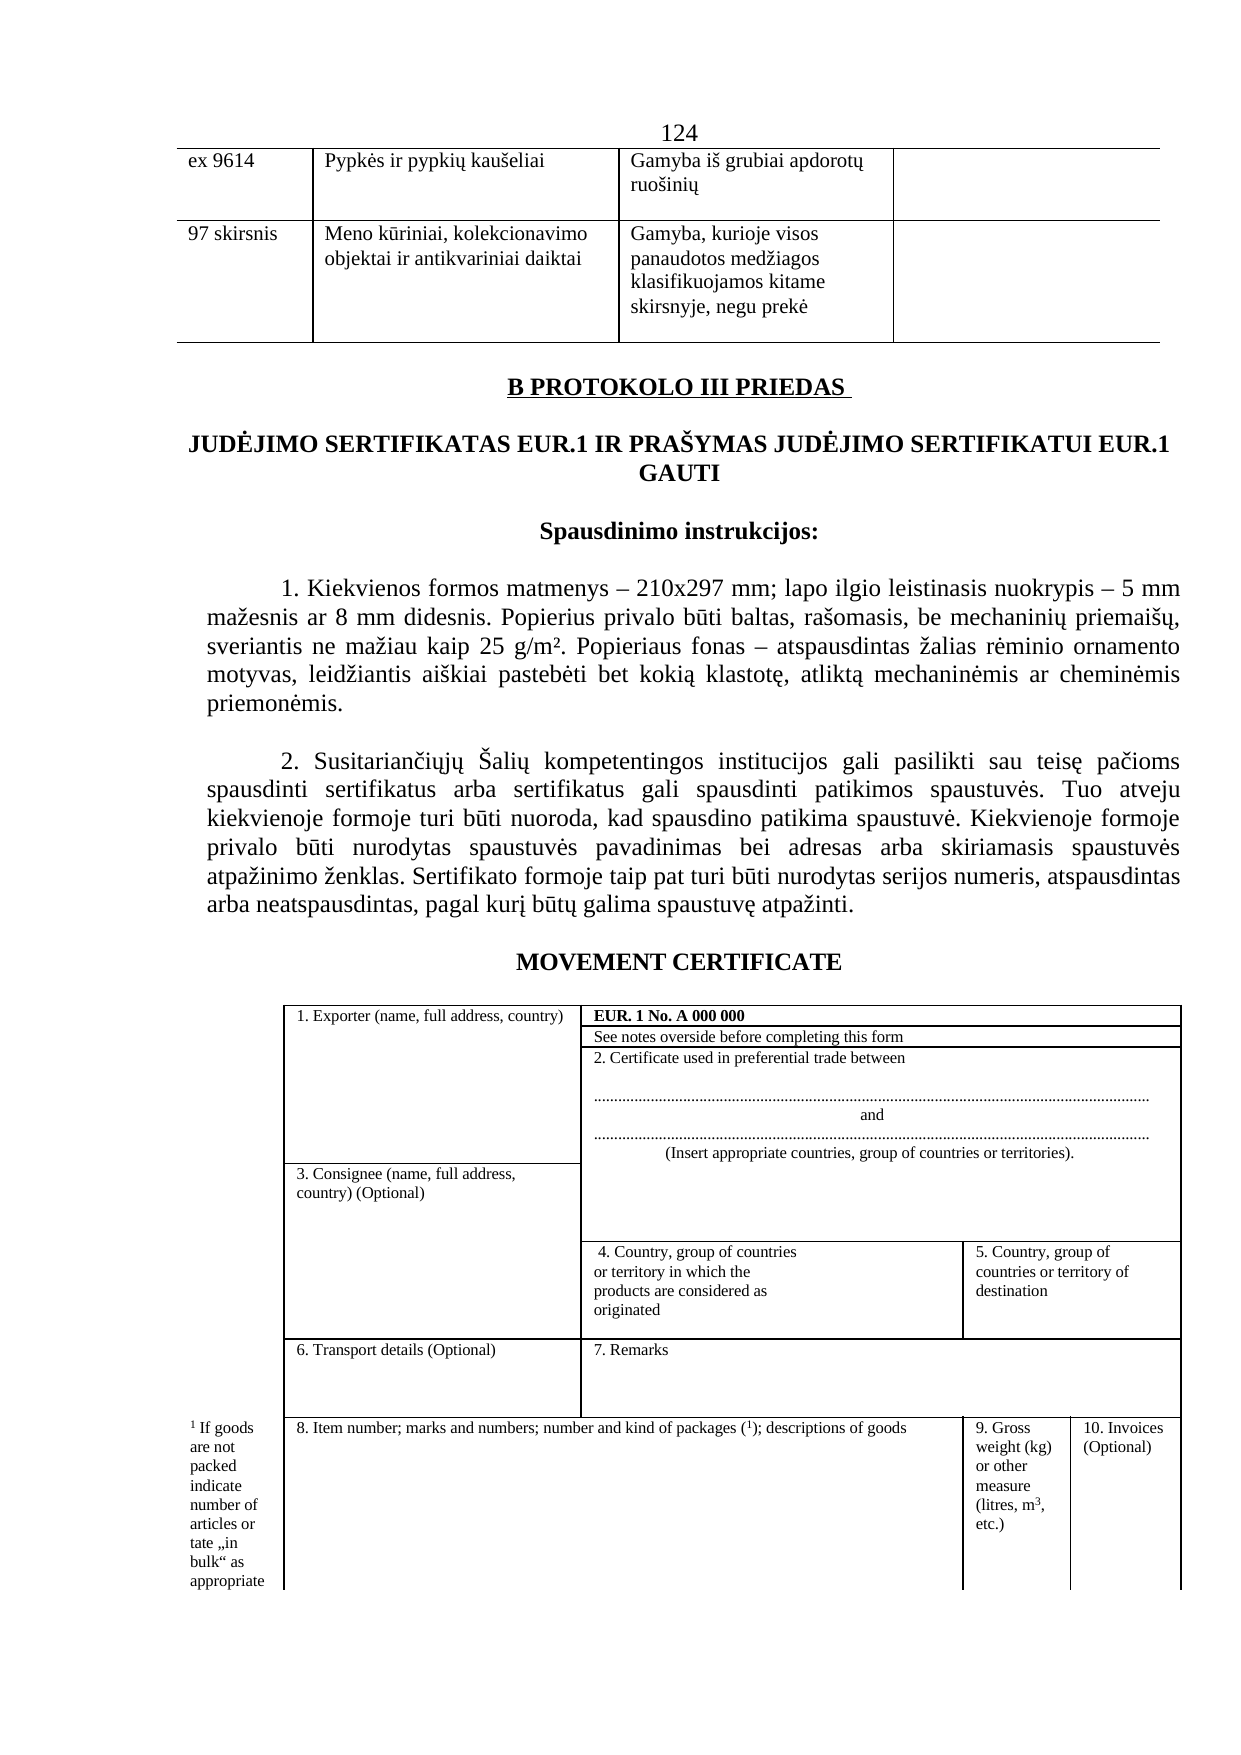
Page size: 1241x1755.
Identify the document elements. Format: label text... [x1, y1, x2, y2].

table_cell 7. Remarks [582, 1340, 963, 1378]
table_cell 3. Consignee (name, full address, country) (Optional) [285, 1164, 580, 1202]
text B PROTOKOLO III PRIEDAS [177, 372, 1181, 401]
table_cell [1165, 220, 1171, 342]
table_cell [582, 1222, 1180, 1241]
table_cell Gamyba, kurioje visos panaudotos medžiagos klasifikuojamos kitame skirsnyje, negu prekė [620, 221, 893, 342]
table_cell [820, 1242, 962, 1338]
table_cell [963, 1378, 1071, 1397]
table_cell [177, 1241, 283, 1338]
table_cell [177, 1222, 283, 1241]
table_cell 6. Transport details (Optional) [285, 1340, 580, 1378]
table_cell 97 skirsnis [177, 221, 312, 342]
table_cell [1160, 148, 1165, 220]
table_cell [582, 1203, 1180, 1222]
text MOVEMENT CERTIFICATE [177, 947, 1181, 976]
table_cell 1 If goods are not packed indicate number of articles or tate „in bulk“ as appropriate [177, 1416, 283, 1590]
table_cell [177, 1338, 283, 1378]
table_cell ex 9614 [177, 149, 312, 220]
table_cell [963, 1340, 1071, 1378]
table_header EUR. 1 No. A 000 000 [582, 1006, 1180, 1025]
table_cell [963, 1397, 1071, 1416]
table_cell 8. Item number; marks and numbers; number and kind of packages (1); descriptions of goods [285, 1418, 962, 1590]
table_cell 4. Country, group of countries or territory in which the products are considered as originated [582, 1242, 819, 1338]
table_cell 9. Gross weight (kg) or other measure (litres, m3, etc.) [964, 1418, 1070, 1590]
table_cell [1160, 220, 1165, 342]
table_cell Pypkės ir pypkių kaušeliai [314, 149, 618, 220]
table_header [177, 1005, 283, 1025]
table_cell [285, 1222, 580, 1241]
table_cell [285, 1378, 580, 1397]
table_cell [582, 1397, 963, 1416]
text Judėjimo sertifikatas EUR.1 ir PRAŠYMAS judėjimo sertifikatui EUR.1 gauti [177, 429, 1181, 487]
table_cell [1071, 1378, 1180, 1397]
table_cell [1071, 1340, 1180, 1378]
table_cell [894, 149, 1160, 220]
table_cell [177, 1378, 283, 1397]
table_cell [1175, 148, 1181, 220]
table_header 1. Exporter (name, full address, country) [285, 1006, 580, 1025]
table_cell [177, 1397, 283, 1416]
text Spausdinimo instrukcijos: [177, 516, 1181, 544]
text 1. Kiekvienos formos matmenys – 210x297 mm; lapo ilgio leistinasis nuokrypis – 5 mm mažesnis ar 8 mm didesnis. Popierius privalo būti baltas, rašomasis, be mechaninių priemaišų, sveriantis ne mažiau kaip 25 g/m². Popieriaus fonas – atspausdintas žalias rėminio ornamento motyvas, leidžiantis aiškiai pastebėti bet kokią klastotę, atliktą mechaninėmis ar cheminėmis priemonėmis. [207, 573, 1181, 717]
table_cell [177, 1046, 283, 1162]
table_cell [177, 1025, 283, 1046]
table_cell Gamyba iš grubiai apdorotų ruošinių [620, 149, 893, 220]
table_cell 2. Certificate used in preferential trade between ......................................................................................................................................... and ......................................................................................................................................... (Insert appropriate countries, group of countries or territories). [582, 1048, 1180, 1162]
table_cell [1171, 148, 1175, 220]
table_cell [285, 1046, 580, 1162]
table_cell [894, 221, 1160, 342]
table_cell [285, 1241, 580, 1338]
table_cell [285, 1397, 580, 1416]
table_cell [1165, 148, 1171, 220]
table_cell 10. Invoices (Optional) [1071, 1418, 1180, 1590]
table_cell [582, 1163, 1180, 1202]
table_cell [1175, 220, 1181, 342]
table_cell 5. Country, group of countries or territory of destination [964, 1242, 1180, 1338]
table_cell [582, 1378, 963, 1397]
text 2. Susitariančiųjų Šalių kompetentingos institucijos gali pasilikti sau teisę pačioms spausdinti sertifikatus arba sertifikatus gali spausdinti patikimos spaustuvės. Tuo atveju kiekvienoje formoje turi būti nuoroda, kad spausdino patikima spaustuvė. Kiekvienoje formoje privalo būti nurodytas spaustuvės pavadinimas bei adresas arba skiriamasis spaustuvės atpažinimo ženklas. Sertifikato formoje taip pat turi būti nurodytas serijos numeris, atspausdintas arba neatspausdintas, pagal kurį būtų galima spaustuvę atpažinti. [207, 746, 1181, 918]
table_cell [177, 1163, 283, 1202]
table_cell [177, 1203, 283, 1222]
table_cell See notes overside before completing this form [582, 1027, 1180, 1046]
table_cell [285, 1025, 580, 1046]
table_cell [285, 1203, 580, 1222]
table_cell [1171, 220, 1175, 342]
table_cell [1071, 1397, 1180, 1416]
table_cell Meno kūriniai, kolekcionavimo objektai ir antikvariniai daiktai [314, 221, 618, 342]
